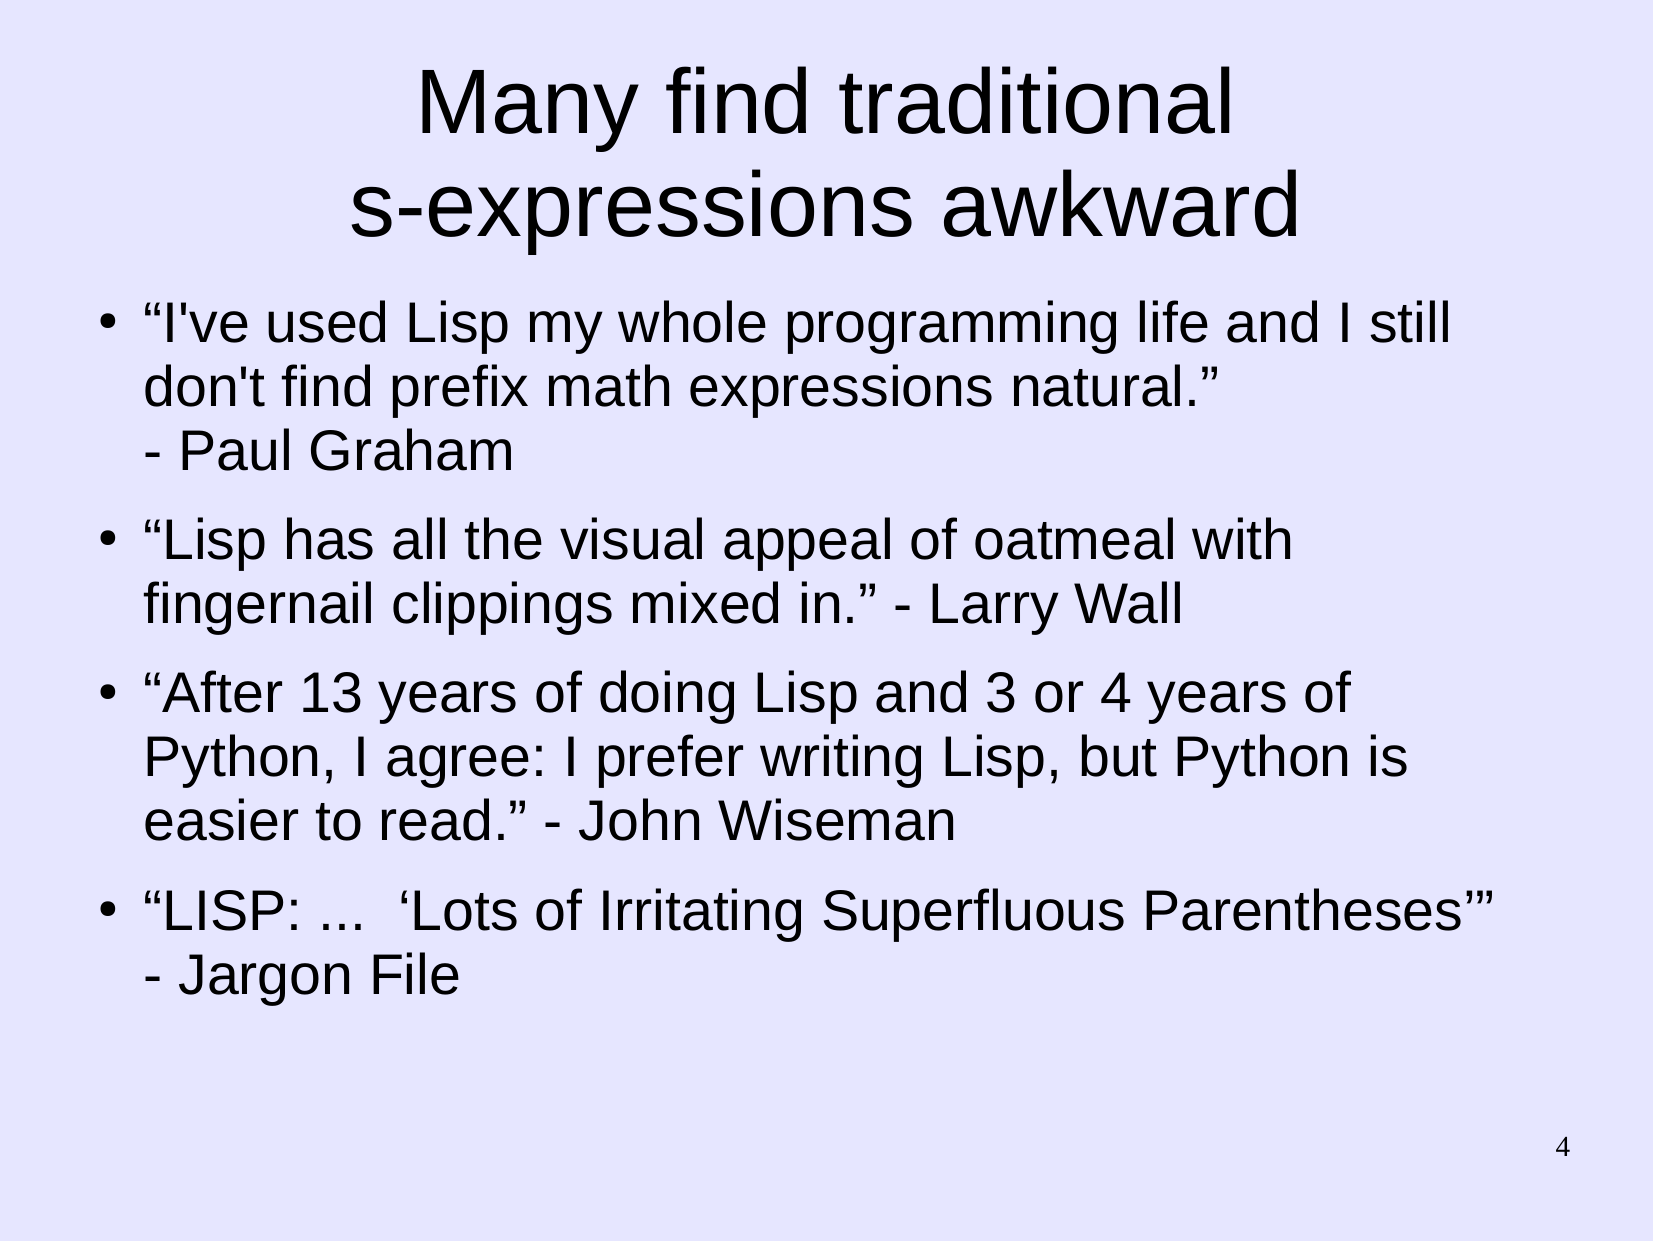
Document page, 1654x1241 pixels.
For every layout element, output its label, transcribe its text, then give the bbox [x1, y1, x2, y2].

list “I've used Lisp my whole programming life and I still don't find prefix math expressions natural.” - Paul Graham “Lisp has all the visual appeal of oatmeal with fingernail clippings mixed in.” - Larry Wall “After 13 years of doing Lisp and 3 or 4 years of Python, I agree: I prefer writing Lisp, but Python is easier to read.” - John Wiseman “LISP: ... ‘Lots of Irritating Superfluous Parentheses’” - Jargon File [82, 290, 1538, 1010]
title Many find traditional s-expressions awkward [82, 49, 1571, 257]
